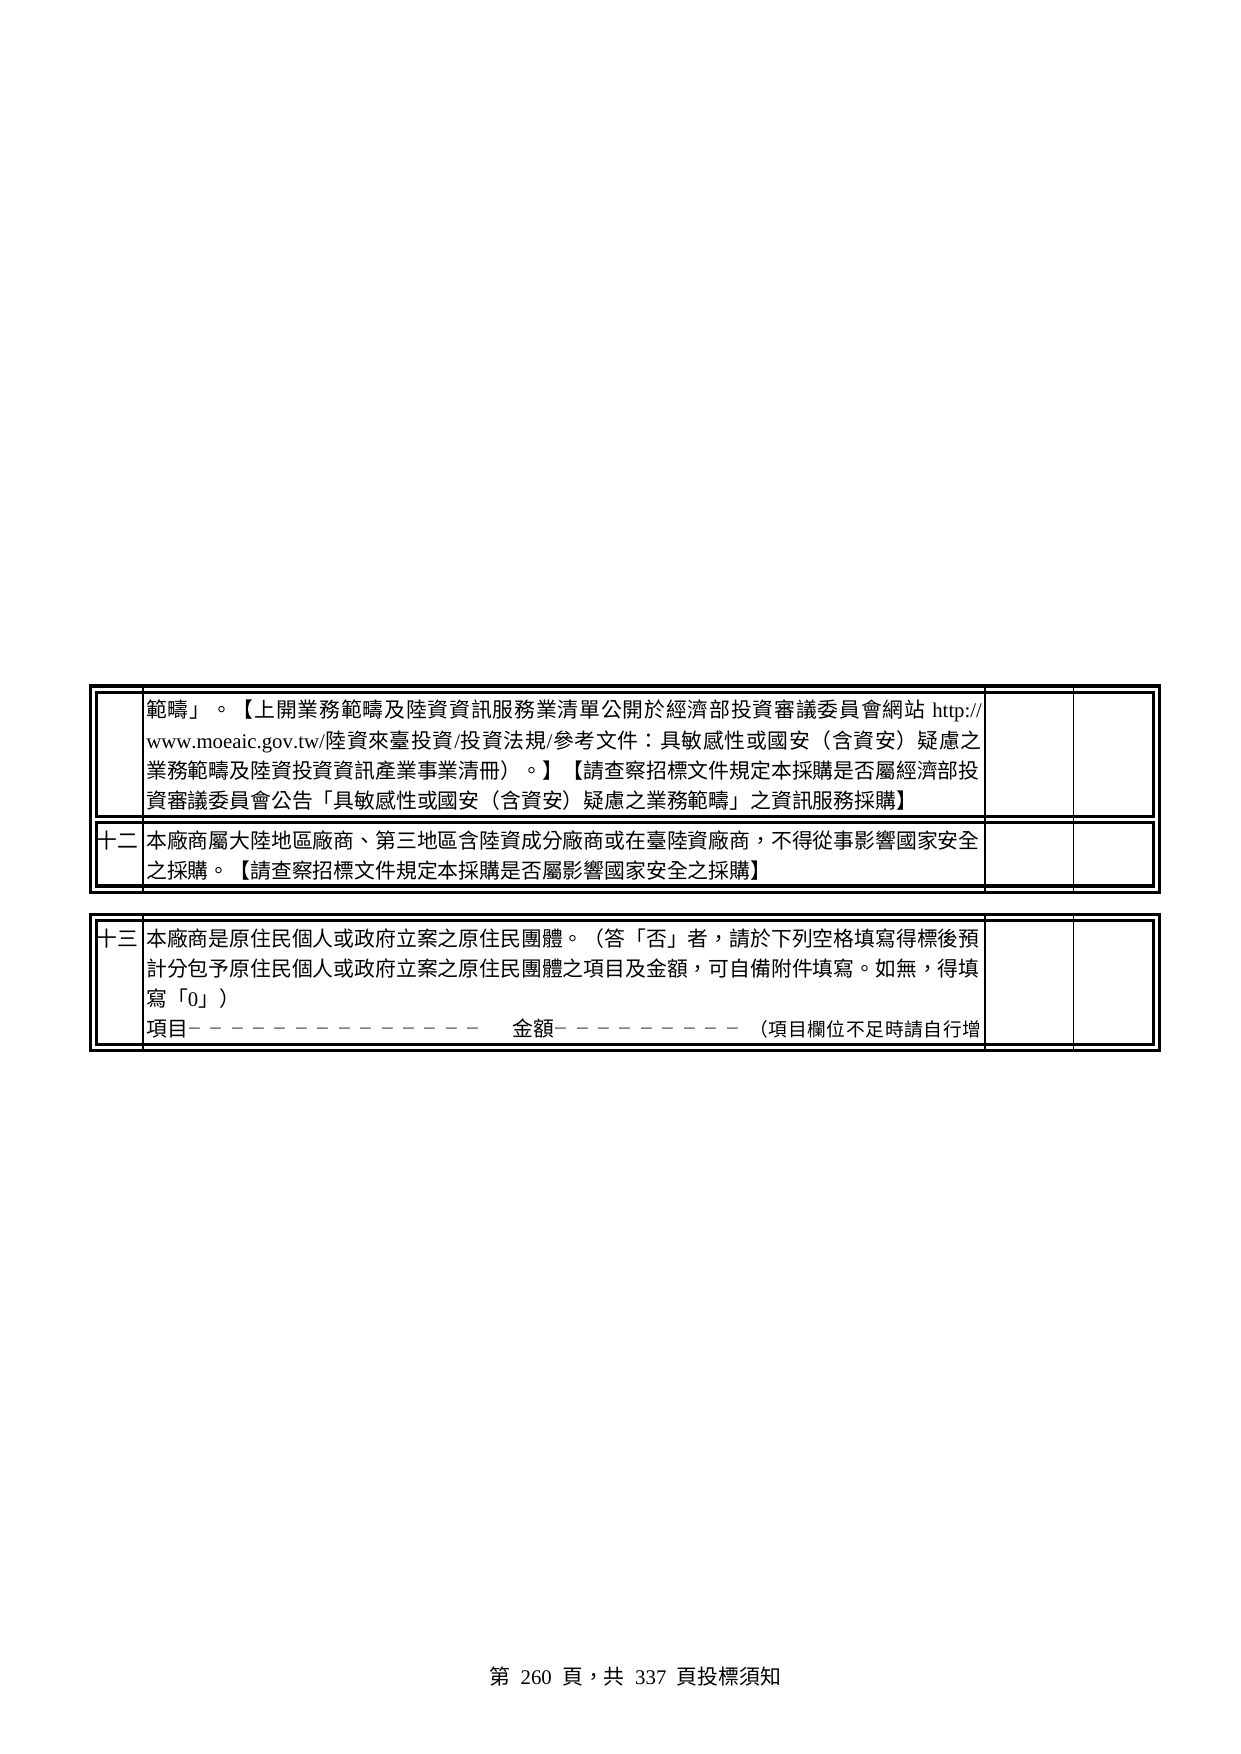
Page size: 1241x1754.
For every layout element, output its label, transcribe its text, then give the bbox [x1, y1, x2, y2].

table_header [1074, 922, 1152, 1043]
table_cell 本廠商屬大陸地區廠商、第三地區含陸資成分廠商或在臺陸資廠商，不得從事影響國家安全之採購。【請查察招標文件規定本採購是否屬影響國家安全之採購】 [144, 824, 984, 884]
table_header [986, 922, 1073, 1043]
table_cell [1074, 824, 1152, 884]
table_cell [1074, 815, 1156, 884]
table_header [1074, 694, 1152, 814]
table_header [93, 688, 142, 814]
table_header [986, 694, 1073, 814]
table_header 本廠商是原住民個人或政府立案之原住民團體。（答「否」者，請於下列空格填寫得標後預計分包予原住民個人或政府立案之原住民團體之項目及金額，可自備附件填寫。如無，得填寫「0」） 項目╴╴╴╴╴╴╴╴╴╴╴╴╴╴ 金額╴╴╴╴╴╴╴╴╴（項目欄位不足時請自行增 [144, 922, 984, 1043]
table_header 範疇」。【上開業務範疇及陸資資訊服務業清單公開於經濟部投資審議委員會網站http://www.moeaic.gov.tw/陸資來臺投資/投資法規/參考文件：具敏感性或國安（含資安）疑慮之業務範疇及陸資投資資訊產業事業清冊）。】【請查察招標文件規定本採購是否屬經濟部投資審議委員會公告「具敏感性或國安（含資安）疑慮之業務範疇」之資訊服務採購】 [144, 694, 984, 814]
table_cell 十二 [93, 815, 142, 884]
table_header [1074, 916, 1156, 1043]
table_header [1074, 688, 1156, 814]
table_header 十三 [93, 916, 142, 1043]
table_cell [986, 824, 1073, 884]
